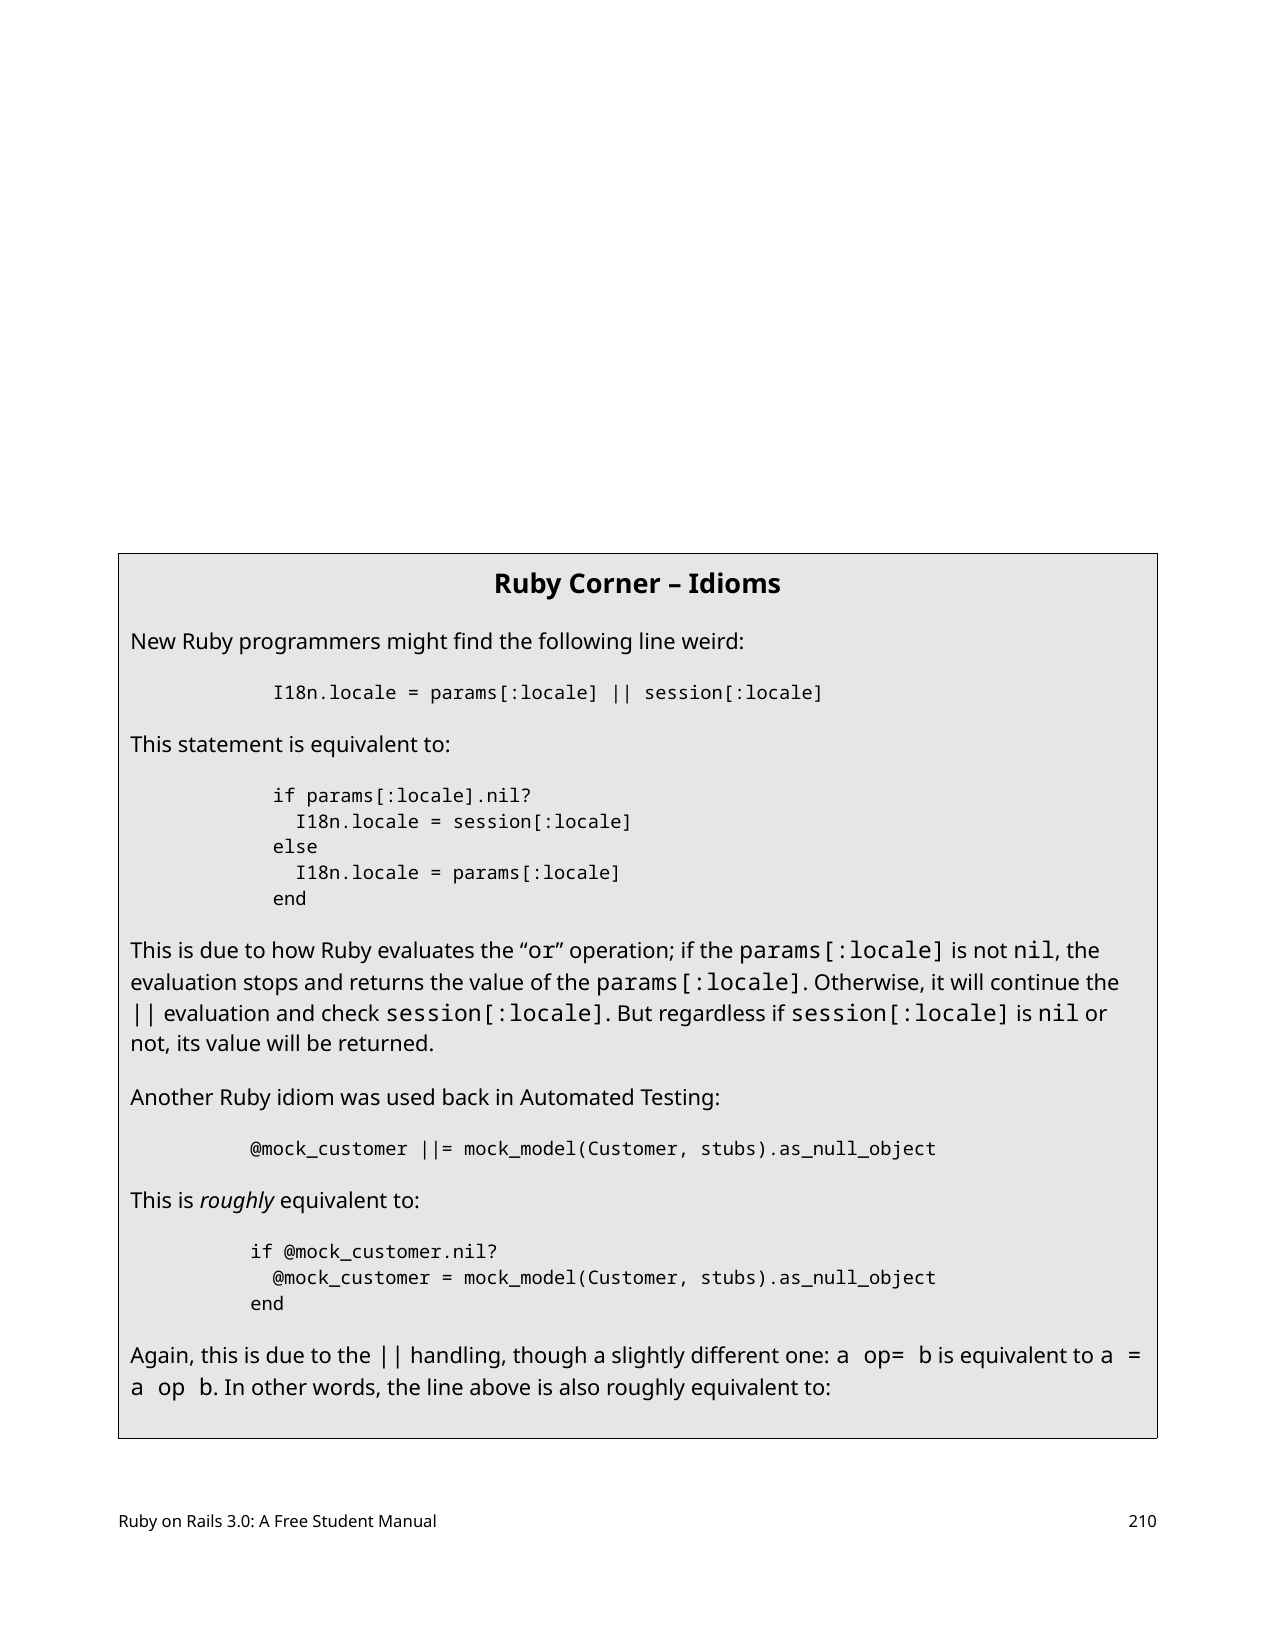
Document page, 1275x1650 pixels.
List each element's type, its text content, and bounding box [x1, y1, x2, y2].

table_header Ruby Corner – Idioms New Ruby programmers might find the following line weird: I18n.locale = params[:locale] || session[:locale] This statement is equivalent to: if params[:locale].nil? I18n.locale = session[:locale] else I18n.locale = params[:locale] end This is due to how Ruby evaluates the “or” operation; if the params[:locale] is not nil, the evaluation stops and returns the value of the params[:locale]. Otherwise, it will continue the || evaluation and check session[:locale]. But regardless if session[:locale] is nil or not, its value will be returned. Another Ruby idiom was used back in Automated Testing: @mock_customer ||= mock_model(Customer, stubs).as_null_object This is roughly equivalent to: if @mock_customer.nil? @mock_customer = mock_model(Customer, stubs).as_null_object end Again, this is due to the || handling, though a slightly different one: a op= b is equivalent to a = a op b. In other words, the line above is also roughly equivalent to: [119, 554, 1157, 1438]
